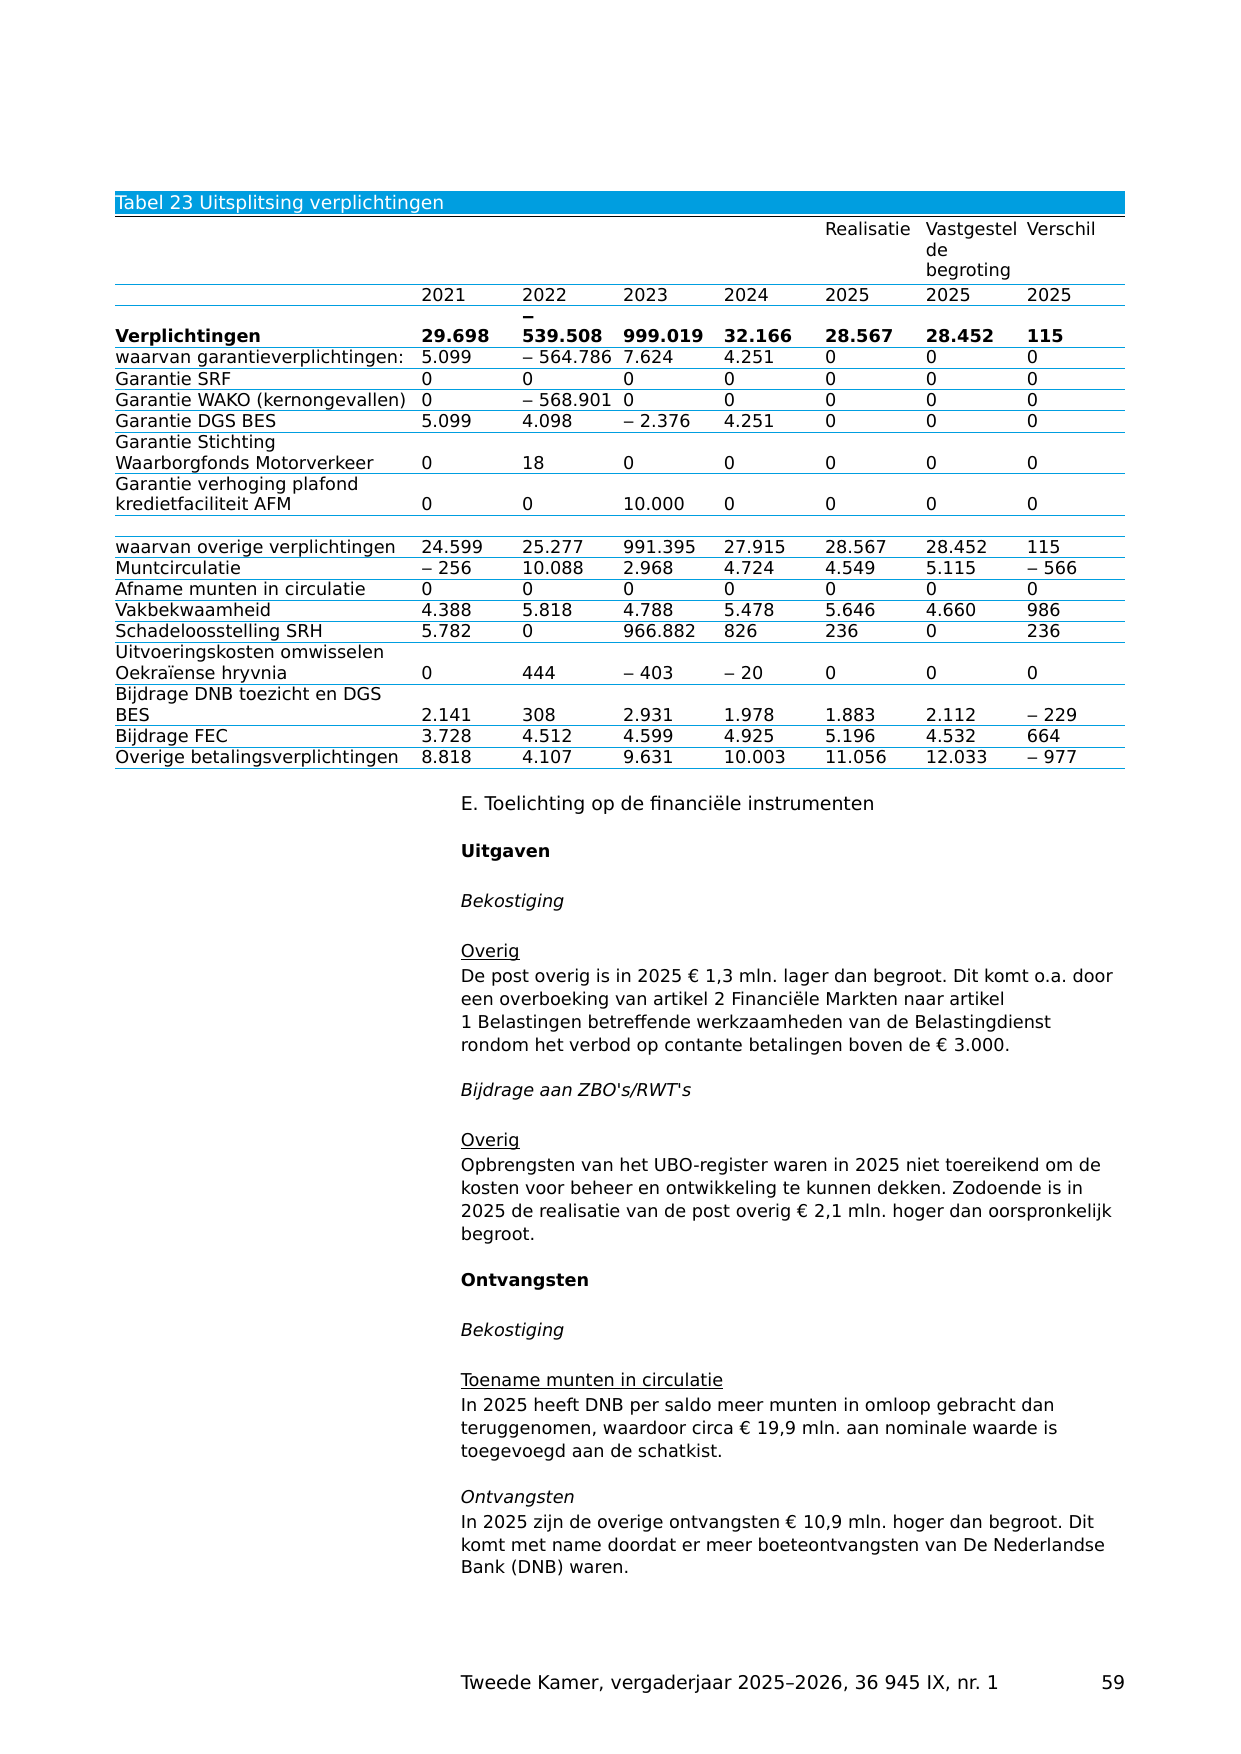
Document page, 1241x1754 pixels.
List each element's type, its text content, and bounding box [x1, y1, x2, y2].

table_cell [115, 217, 418, 284]
table_cell Garantie DGS BES [115, 411, 418, 431]
title E. Toelichting op de financiële instrumenten [461, 793, 1125, 815]
table_cell [418, 217, 519, 284]
table_cell Garantie WAKO (kernongevallen) [115, 390, 418, 410]
table_cell 9.631 [620, 748, 721, 768]
table_cell 11.056 [822, 748, 923, 768]
table_cell 0 [1024, 474, 1125, 515]
table_cell 3.728 [418, 726, 519, 747]
text In 2025 zijn de overige ontvangsten € 10,9 mln. hoger dan begroot. Dit komt met name doordat er meer boeteontvangsten van De Nederlandse Bank (DNB) waren. [461, 1510, 1125, 1578]
table_cell 826 [721, 622, 822, 642]
table_cell ‒ 229 [1024, 685, 1125, 725]
table_cell 0 [1024, 580, 1125, 599]
table_cell 28.452 [923, 537, 1024, 557]
table_cell 2.931 [620, 685, 721, 725]
table_cell 0 [923, 433, 1024, 473]
table_cell waarvan overige verplichtingen [115, 537, 418, 557]
table_cell 0 [822, 369, 923, 389]
table_cell 2025 [822, 285, 923, 305]
table_cell 0 [923, 474, 1024, 515]
table_cell 4.788 [620, 601, 721, 621]
table_cell 0 [1024, 348, 1125, 368]
table_cell ‒ 568.901 [519, 390, 620, 410]
table_cell 0 [721, 474, 822, 515]
table_cell 2024 [721, 285, 822, 305]
table_cell 115 [1024, 306, 1125, 347]
table_cell Realisatie [822, 217, 923, 284]
table_cell 0 [923, 580, 1024, 599]
text Bekostiging [461, 889, 1125, 912]
table_cell 10.003 [721, 748, 822, 768]
table_cell 0 [1024, 369, 1125, 389]
table_cell 0 [721, 369, 822, 389]
table_cell [620, 217, 721, 284]
table_cell 0 [519, 474, 620, 515]
table_cell 999.019 [620, 306, 721, 347]
table_cell ‒ 2.376 [620, 411, 721, 431]
table_cell Garantie SRF [115, 369, 418, 389]
table_cell 0 [418, 390, 519, 410]
table_cell 966.882 [620, 622, 721, 642]
table_cell 5.818 [519, 601, 620, 621]
table_cell 2022 [519, 285, 620, 305]
table_cell ‒ 564.786 [519, 348, 620, 368]
table_cell [822, 516, 923, 536]
table_cell 0 [418, 433, 519, 473]
table_cell 0 [1024, 643, 1125, 684]
table_cell 0 [519, 369, 620, 389]
text Ontvangsten [461, 1268, 1125, 1291]
table_cell 2023 [620, 285, 721, 305]
table_cell 4.549 [822, 558, 923, 578]
table_cell [519, 217, 620, 284]
table_cell 0 [519, 580, 620, 599]
table_cell 0 [822, 433, 923, 473]
table_cell 0 [721, 580, 822, 599]
table_cell [115, 516, 418, 536]
table_cell 0 [620, 369, 721, 389]
table_cell 444 [519, 643, 620, 684]
table_cell ‒ 566 [1024, 558, 1125, 578]
table_cell 0 [1024, 411, 1125, 431]
table_cell 0 [418, 369, 519, 389]
table_cell 4.532 [923, 726, 1024, 747]
table_cell 0 [822, 474, 923, 515]
text Uitgaven [461, 839, 1125, 862]
table_cell [115, 285, 418, 305]
table_cell 236 [822, 622, 923, 642]
table_cell 2021 [418, 285, 519, 305]
table_cell 0 [822, 390, 923, 410]
table_cell ‒ 256 [418, 558, 519, 578]
table_cell Verschil [1024, 217, 1125, 284]
table_cell [721, 516, 822, 536]
table_cell 0 [620, 580, 721, 599]
table_cell [923, 516, 1024, 536]
table_cell 28.567 [822, 306, 923, 347]
table_cell 0 [923, 622, 1024, 642]
table_cell [620, 516, 721, 536]
table_cell 1.978 [721, 685, 822, 725]
text Opbrengsten van het UBO-register waren in 2025 niet toereikend om de kosten voor beheer en ontwikkeling te kunnen dekken. Zodoende is in 2025 de realisatie van de post overig € 2,1 mln. hoger dan oorspronkelijk begroot. [461, 1153, 1125, 1245]
table_cell 5.478 [721, 601, 822, 621]
table_cell 236 [1024, 622, 1125, 642]
table_cell [721, 217, 822, 284]
table_cell [418, 516, 519, 536]
table_cell 0 [923, 390, 1024, 410]
table_cell 28.452 [923, 306, 1024, 347]
table_cell 115 [1024, 537, 1125, 557]
table_cell 7.624 [620, 348, 721, 368]
table_cell Bijdrage FEC [115, 726, 418, 747]
table_cell 0 [822, 643, 923, 684]
table_cell 4.251 [721, 348, 822, 368]
table_cell 5.115 [923, 558, 1024, 578]
table_cell Verplichtingen [115, 306, 418, 347]
table_cell 10.000 [620, 474, 721, 515]
table_cell 2.112 [923, 685, 1024, 725]
text De post overig is in 2025 € 1,3 mln. lager dan begroot. Dit komt o.a. door een overboeking van artikel 2 Financiële Markten naar artikel 1 Belastingen betreffende werkzaamheden van de Belastingdienst rondom het verbod op contante betalingen boven de € 3.000. [461, 964, 1125, 1056]
table_cell 4.098 [519, 411, 620, 431]
table_cell 0 [822, 580, 923, 599]
table_cell Vastgestelde begroting [923, 217, 1024, 284]
table_cell Vakbekwaamheid [115, 601, 418, 621]
table_cell 25.277 [519, 537, 620, 557]
table_cell Garantie Stichting Waarborgfonds Motorverkeer [115, 433, 418, 473]
table_cell 0 [923, 348, 1024, 368]
table_cell 18 [519, 433, 620, 473]
table_cell 27.915 [721, 537, 822, 557]
text Ontvangsten [461, 1485, 1125, 1508]
table_cell 2.968 [620, 558, 721, 578]
table_cell 4.107 [519, 748, 620, 768]
table_cell ‒ 20 [721, 643, 822, 684]
table_cell 0 [721, 433, 822, 473]
table_cell 664 [1024, 726, 1125, 747]
table_cell 0 [519, 622, 620, 642]
table_cell ‒ 977 [1024, 748, 1125, 768]
table_cell 2025 [923, 285, 1024, 305]
table_cell 0 [1024, 390, 1125, 410]
table_cell 0 [822, 348, 923, 368]
table_cell 2025 [1024, 285, 1125, 305]
table_cell 24.599 [418, 537, 519, 557]
table_cell waarvan garantieverplichtingen: [115, 348, 418, 368]
table_cell 308 [519, 685, 620, 725]
table_cell 0 [721, 390, 822, 410]
table_cell 28.567 [822, 537, 923, 557]
table_cell [1024, 516, 1125, 536]
table_cell 5.099 [418, 348, 519, 368]
table_cell 0 [418, 580, 519, 599]
text In 2025 heeft DNB per saldo meer munten in omloop gebracht dan teruggenomen, waardoor circa € 19,9 mln. aan nominale waarde is toegevoegd aan de schatkist. [461, 1393, 1125, 1462]
table_cell 986 [1024, 601, 1125, 621]
text Toename munten in circulatie [461, 1368, 1125, 1391]
table_cell 4.660 [923, 601, 1024, 621]
table_cell Uitvoeringskosten omwisselen Oekraïense hryvnia [115, 643, 418, 684]
table_cell Overige betalingsverplichtingen [115, 748, 418, 768]
table_cell Garantie verhoging plafond kredietfaciliteit AFM [115, 474, 418, 515]
table_cell Afname munten in circulatie [115, 580, 418, 599]
table_cell 5.782 [418, 622, 519, 642]
text Bijdrage aan ZBO's/RWT's [461, 1078, 1125, 1101]
table_cell 0 [418, 474, 519, 515]
table_cell 4.925 [721, 726, 822, 747]
table_cell ‒ 403 [620, 643, 721, 684]
table_cell Bijdrage DNB toezicht en DGS BES [115, 685, 418, 725]
table_cell 5.099 [418, 411, 519, 431]
table_cell 10.088 [519, 558, 620, 578]
table_cell 4.599 [620, 726, 721, 747]
table_cell Schadeloosstelling SRH [115, 622, 418, 642]
table_cell ‒ 539.508 [519, 306, 620, 347]
table_cell 2.141 [418, 685, 519, 725]
table_cell 0 [620, 390, 721, 410]
table_cell 12.033 [923, 748, 1024, 768]
table_cell 0 [1024, 433, 1125, 473]
table_cell 4.388 [418, 601, 519, 621]
table_cell 4.512 [519, 726, 620, 747]
table_cell 1.883 [822, 685, 923, 725]
table_cell 0 [418, 643, 519, 684]
table_cell Muntcirculatie [115, 558, 418, 578]
table_cell [519, 516, 620, 536]
table_cell 0 [923, 411, 1024, 431]
text Overig [461, 939, 1125, 962]
table_cell 0 [822, 411, 923, 431]
table_cell 29.698 [418, 306, 519, 347]
table_cell 5.196 [822, 726, 923, 747]
table_cell 0 [923, 369, 1024, 389]
table_cell 0 [620, 433, 721, 473]
table_cell 8.818 [418, 748, 519, 768]
text Overig [461, 1128, 1125, 1151]
table_cell 32.166 [721, 306, 822, 347]
table_cell 991.395 [620, 537, 721, 557]
table_cell 0 [923, 643, 1024, 684]
table_cell 5.646 [822, 601, 923, 621]
table_cell 4.724 [721, 558, 822, 578]
table_cell 4.251 [721, 411, 822, 431]
text Bekostiging [461, 1318, 1125, 1341]
